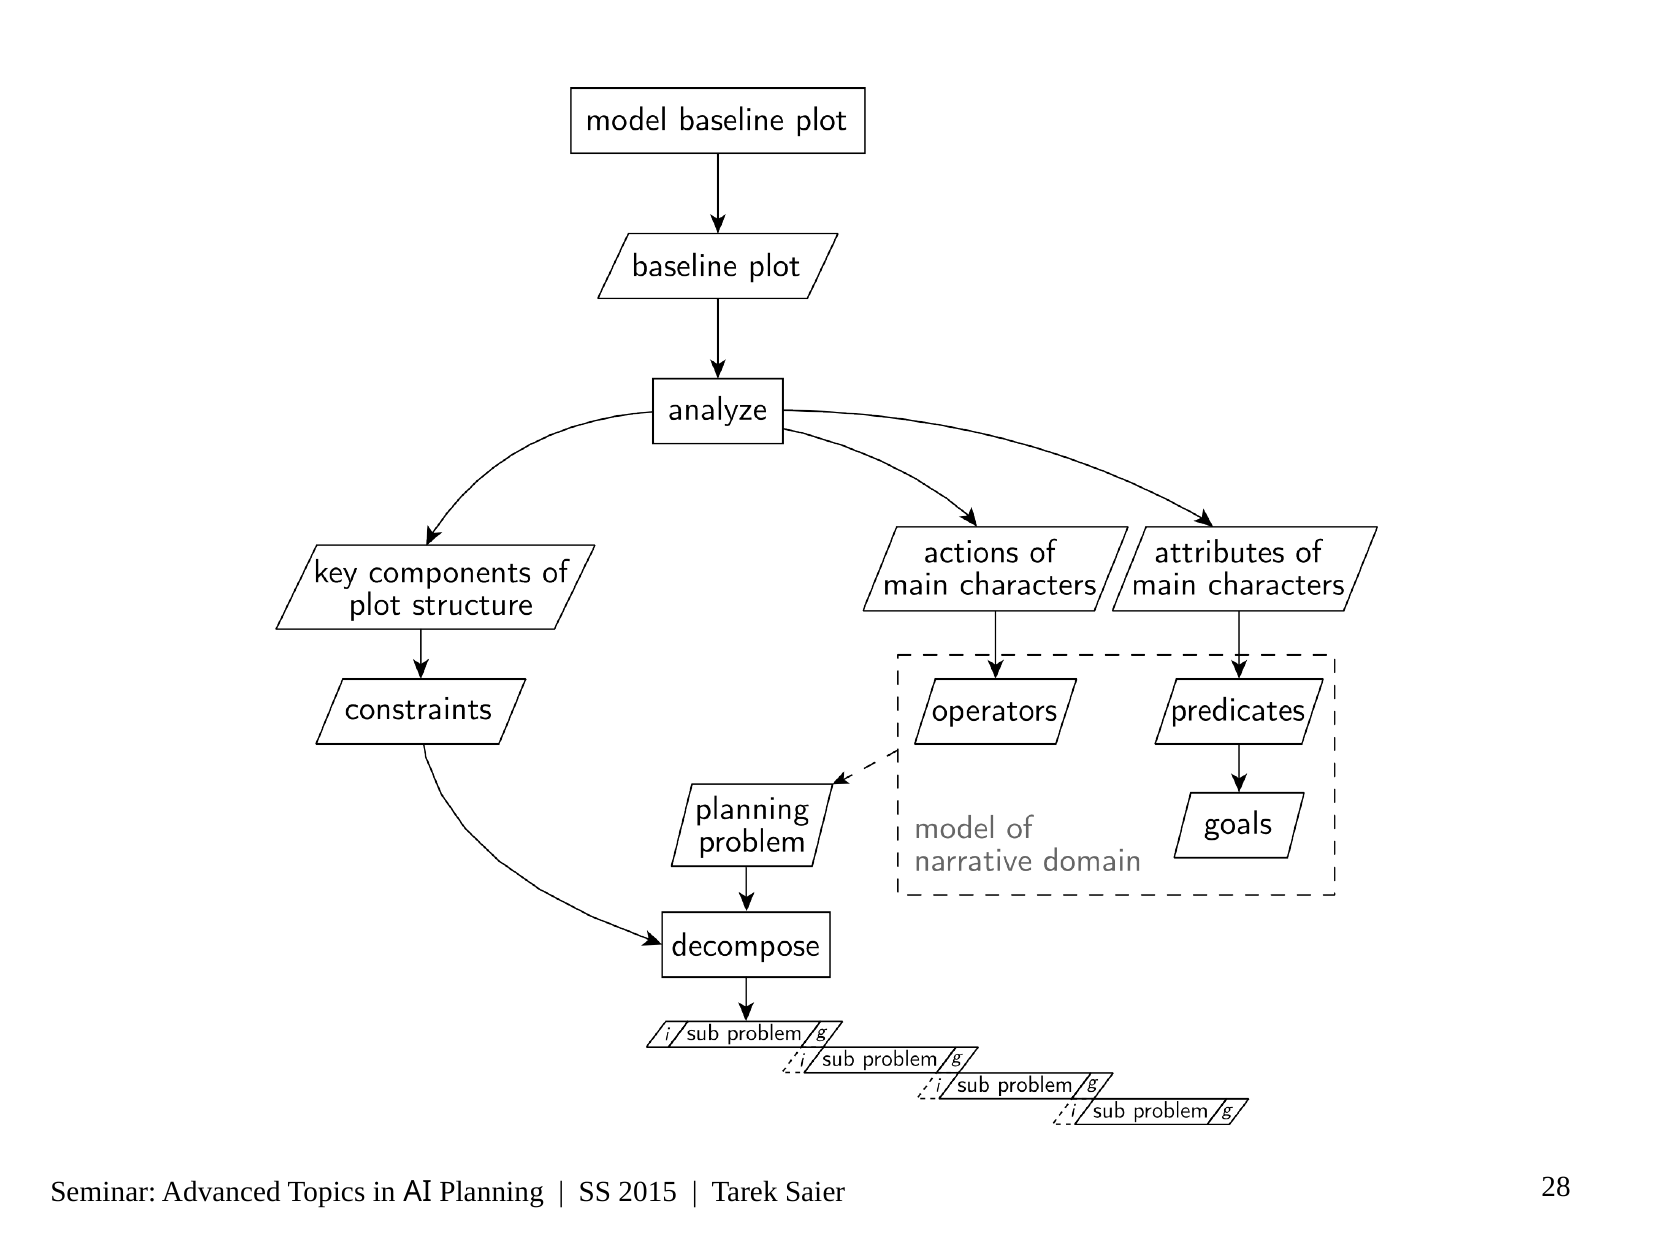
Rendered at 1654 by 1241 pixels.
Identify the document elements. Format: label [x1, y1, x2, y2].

picture [275, 87, 1378, 1125]
text_box [60, 30, 1606, 1141]
